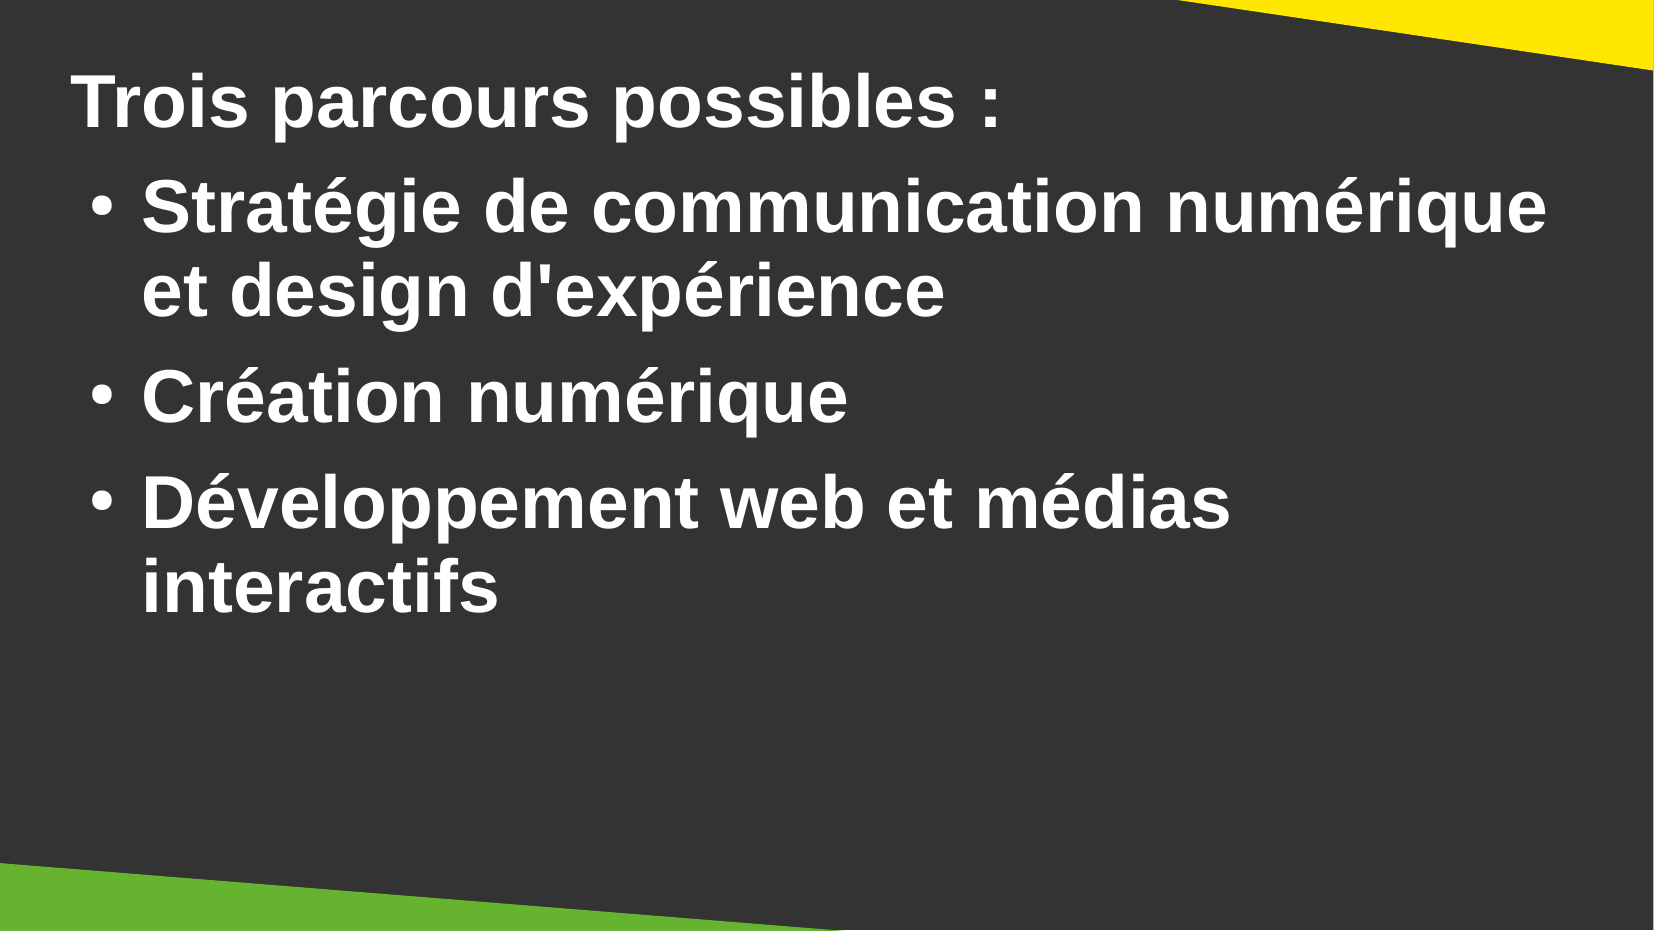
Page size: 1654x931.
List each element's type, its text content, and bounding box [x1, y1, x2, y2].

text_box [0, 863, 846, 931]
list Trois parcours possibles : Stratégie de communication numérique et design d'expérience Création numérique Développement web et médias interactifs [70, 59, 1595, 827]
text_box [1177, 0, 1654, 71]
